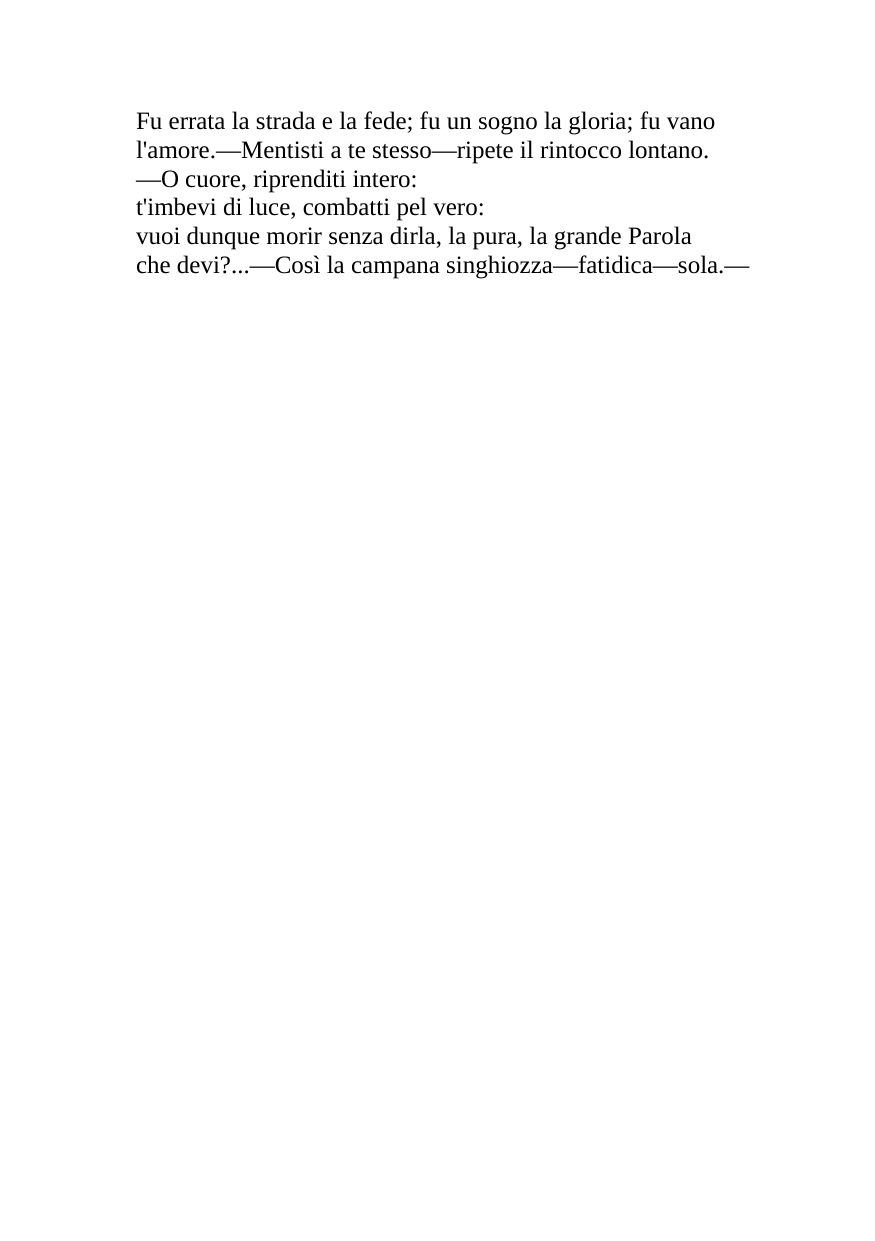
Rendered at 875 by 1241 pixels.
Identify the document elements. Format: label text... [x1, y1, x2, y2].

text Fu errata la strada e la fede; fu un sogno la gloria; fu vano [106, 106, 768, 135]
text t'imbevi di luce, combatti pel vero: [106, 192, 768, 221]
text che devi?...—Così la campana singhiozza—fatidica—sola.— [106, 250, 768, 279]
text l'amore.—Mentisti a te stesso—ripete il rintocco lontano. [106, 135, 768, 164]
text —O cuore, riprenditi intero: [106, 164, 768, 192]
text vuoi dunque morir senza dirla, la pura, la grande Parola [106, 221, 768, 250]
